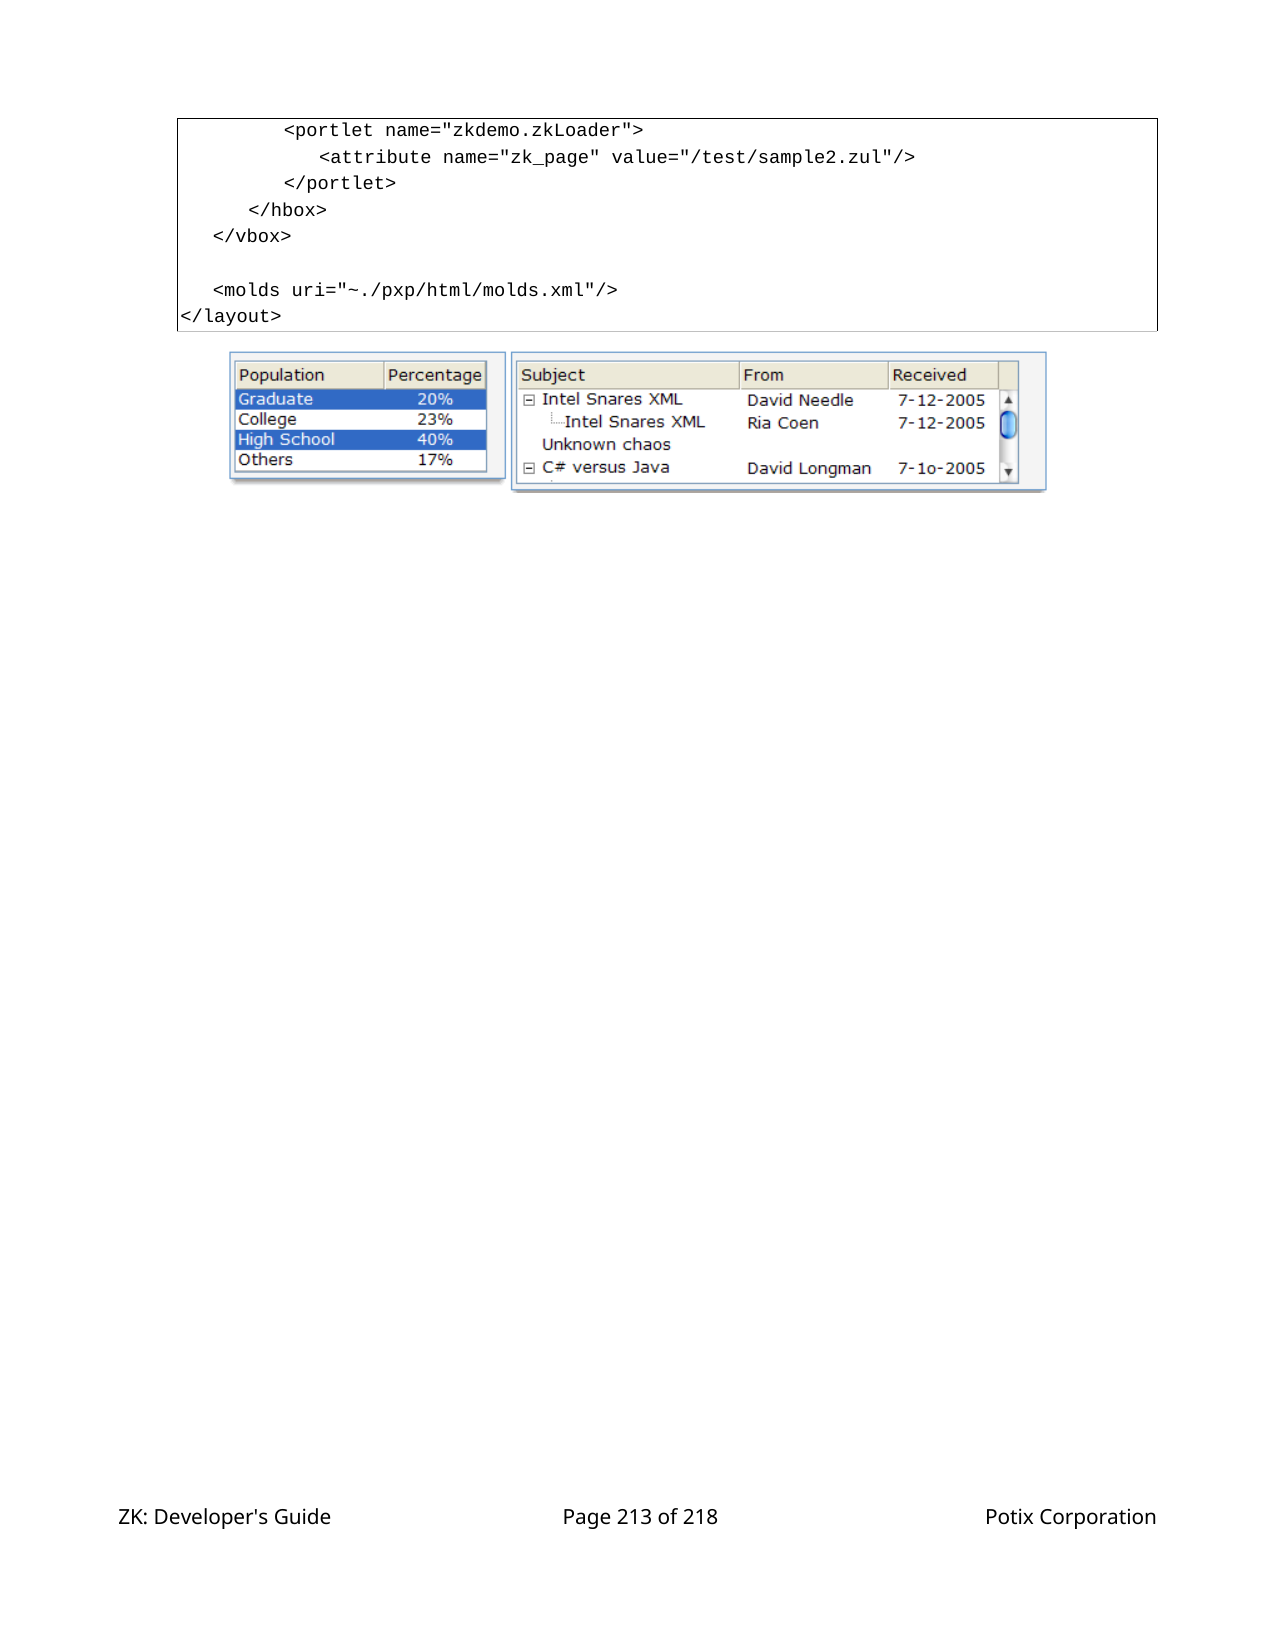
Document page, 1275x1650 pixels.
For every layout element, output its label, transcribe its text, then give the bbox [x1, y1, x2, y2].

picture [227, 349, 1048, 493]
text <portlet name="zkdemo.zkLoader"> <attribute name="zk_page" value="/test/sample2.zul"/> </portlet> </hbox> </vbox> <molds uri="~./pxp/html/molds.xml"/> </layout> [178, 119, 1157, 331]
